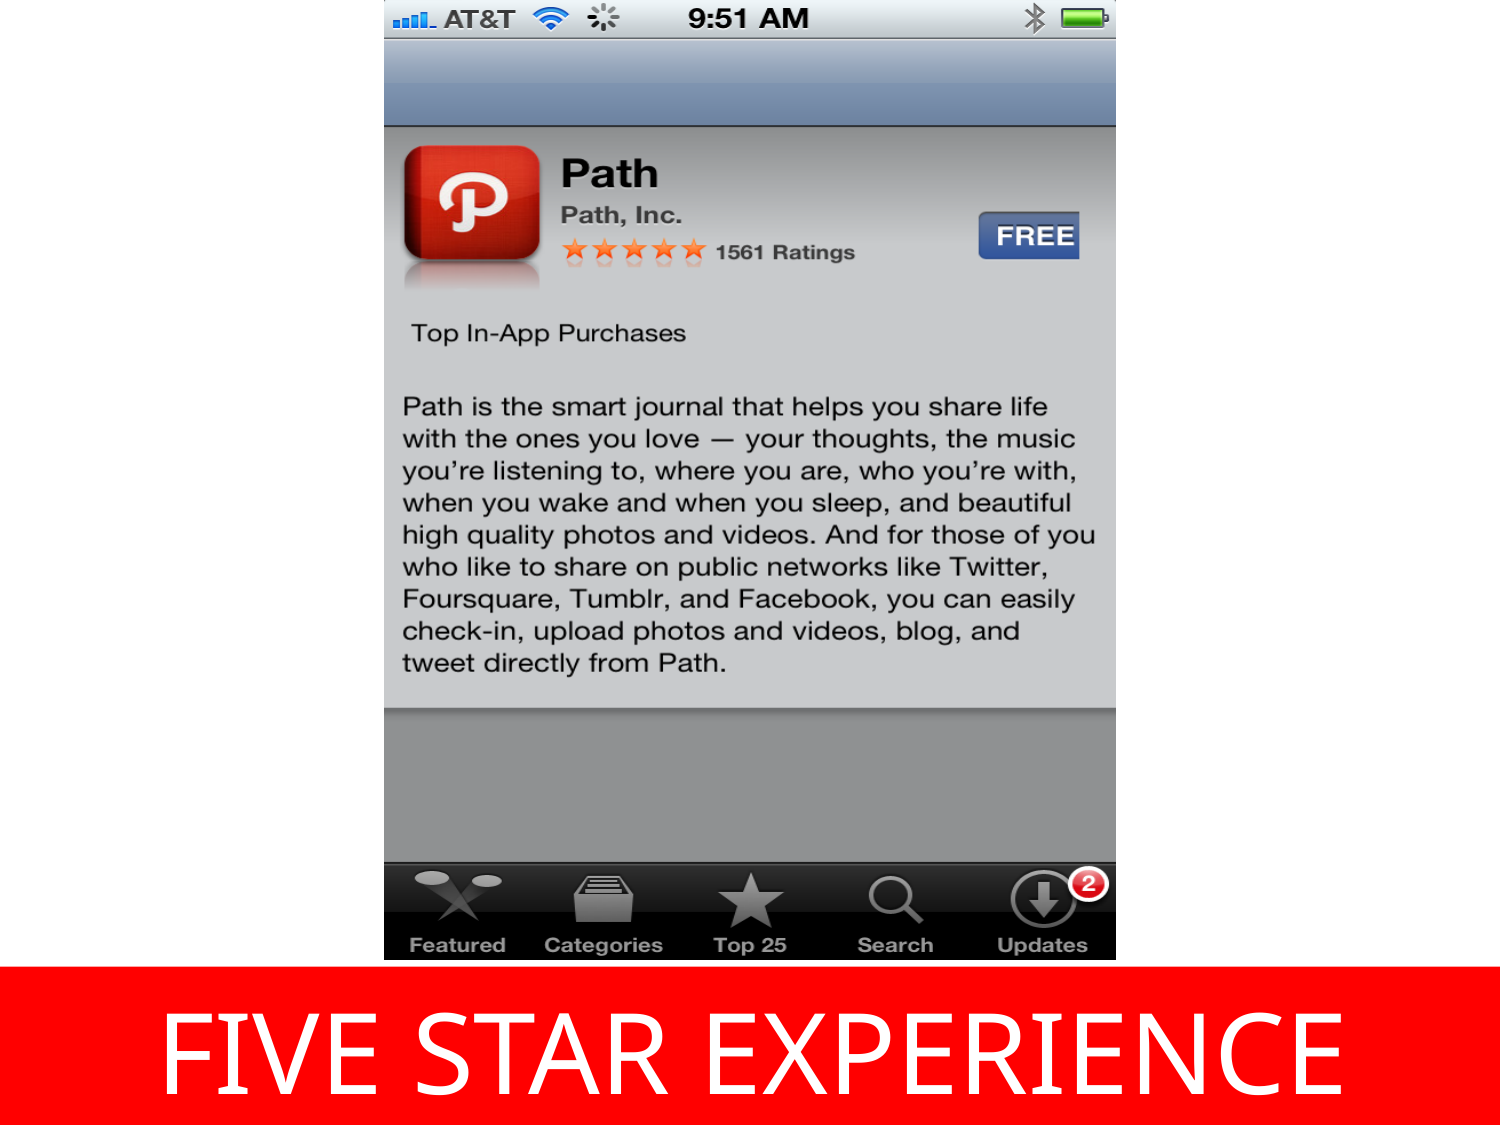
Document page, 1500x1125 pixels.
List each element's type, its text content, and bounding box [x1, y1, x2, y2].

picture [384, 0, 1116, 961]
list FIVE STAR EXPERIENCE [28, 974, 1478, 1125]
